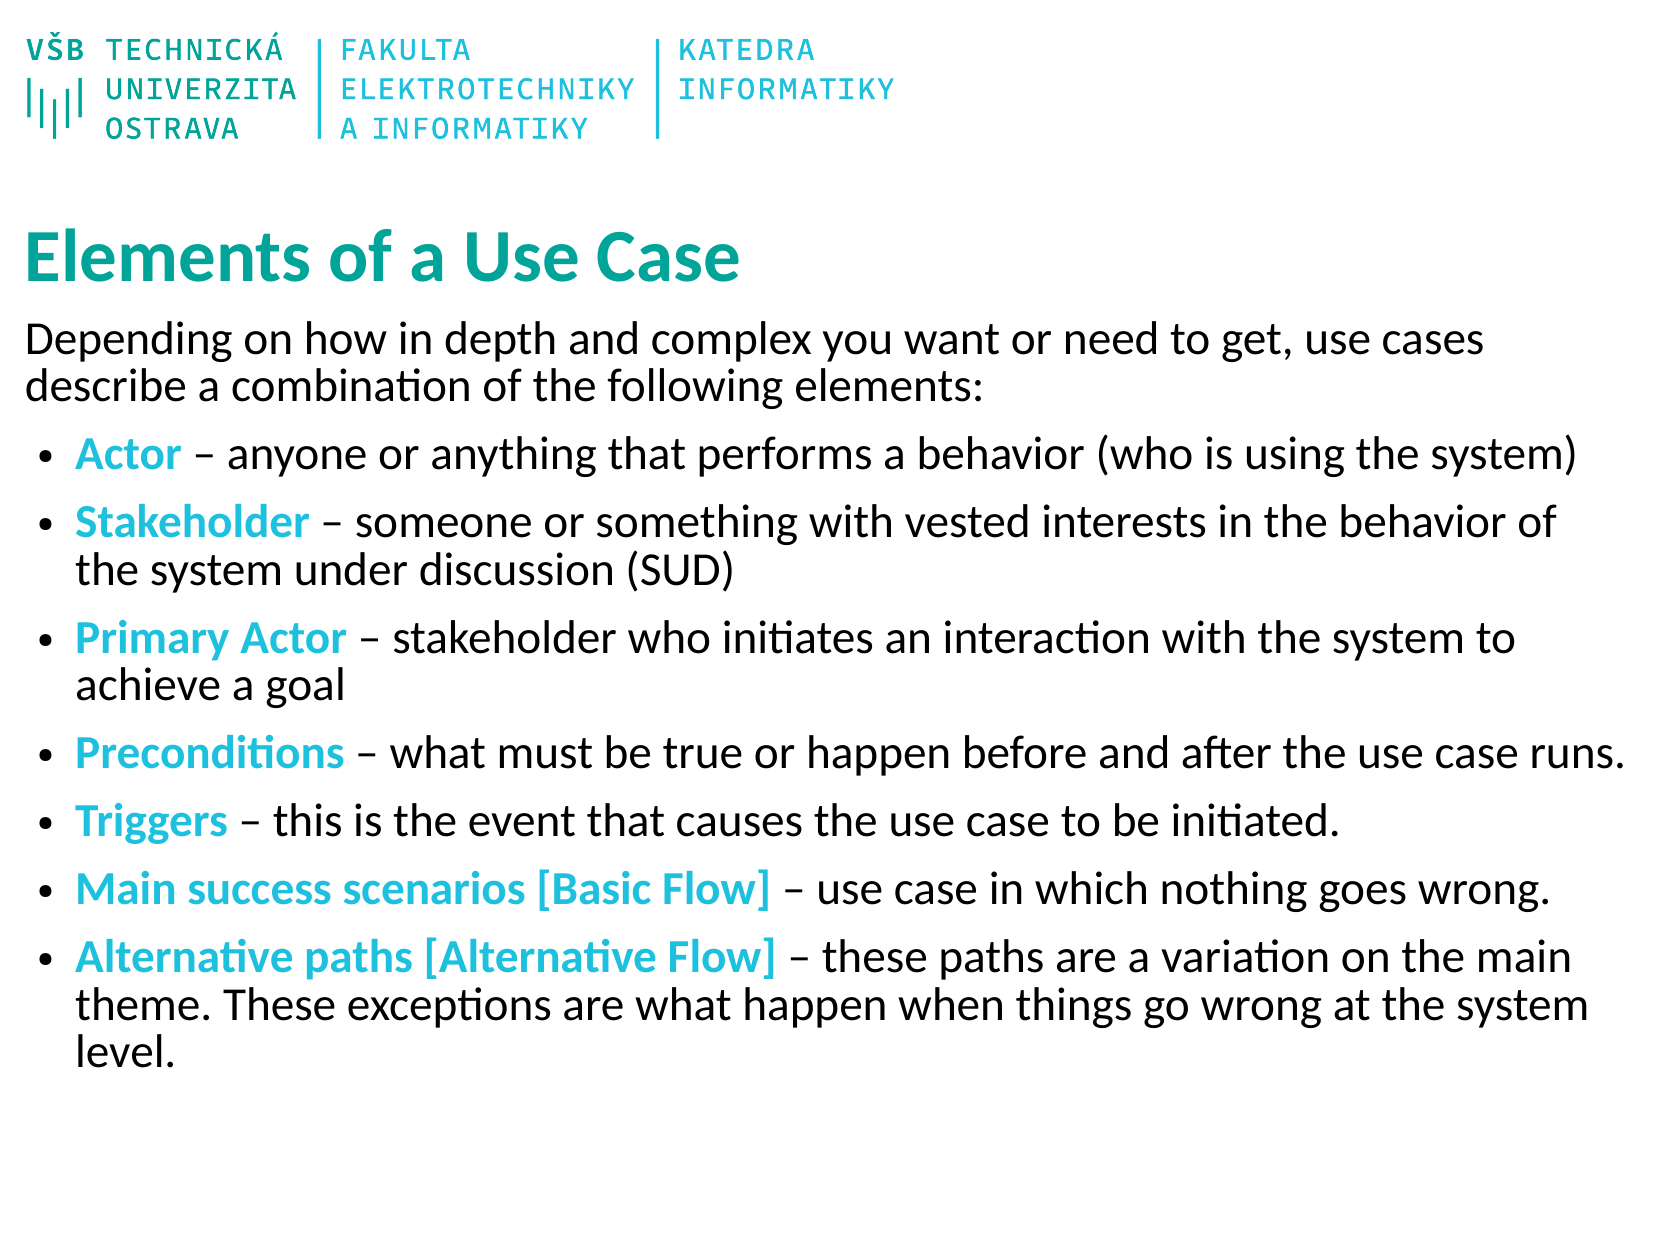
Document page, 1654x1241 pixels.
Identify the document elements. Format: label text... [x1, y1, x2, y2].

picture [26, 31, 894, 139]
title Elements of a Use Case [24, 169, 1629, 301]
list Depending on how in depth and complex you want or need to get, use cases describe a combination of the following elements: Actor – anyone or anything that performs a behavior (who is using the system) Stakeholder – someone or something with vested interests in the behavior of the system under discussion (SUD) Primary Actor – stakeholder who initiates an interaction with the system to achieve a goal Preconditions – what must be true or happen before and after the use case runs. Triggers – this is the event that causes the use case to be initiated. Main success scenarios [Basic Flow] – use case in which nothing goes wrong. Alternative paths [Alternative Flow] – these paths are a variation on the main theme. These exceptions are what happen when things go wrong at the system level. [24, 318, 1629, 1146]
